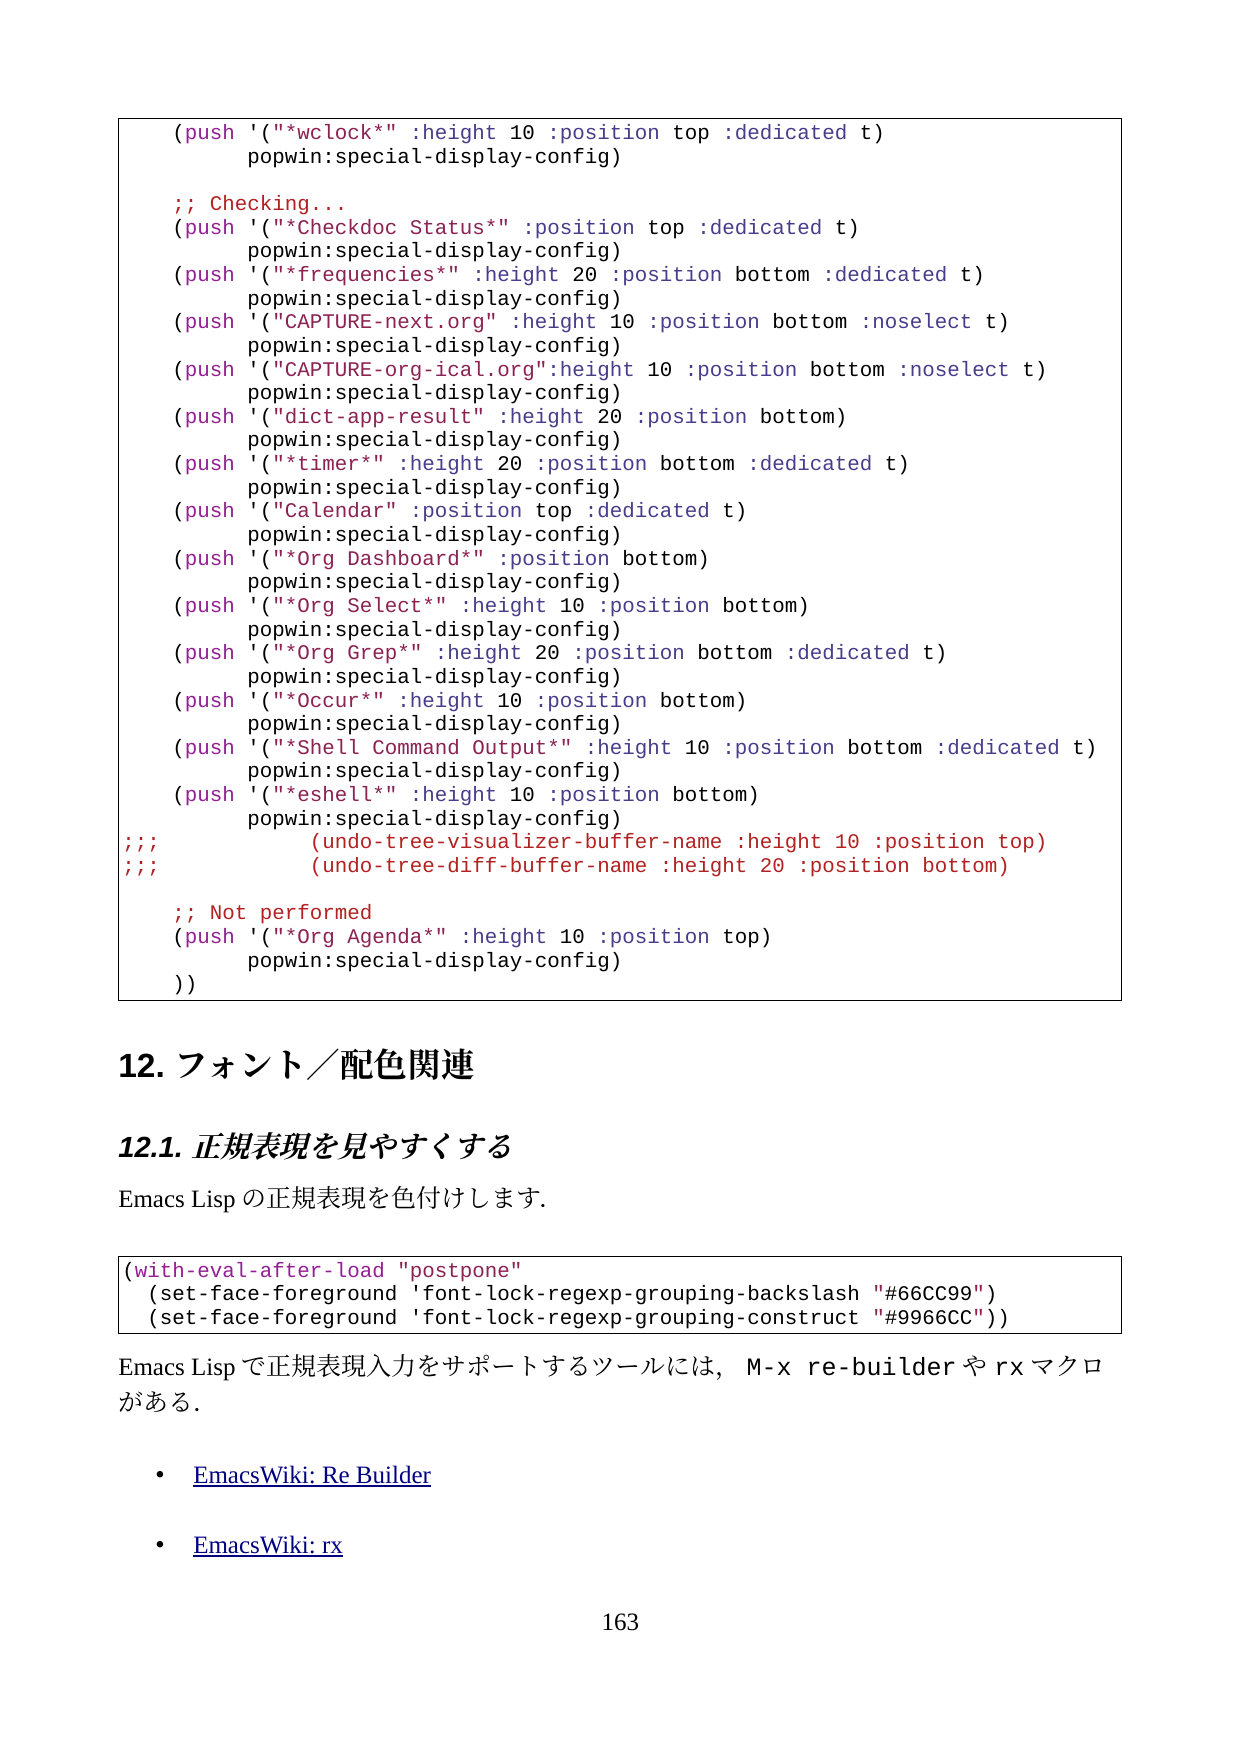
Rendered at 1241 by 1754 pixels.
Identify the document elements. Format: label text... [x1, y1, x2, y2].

text popwin:special-display-config) [119, 615, 1121, 638]
text popwin:special-display-config) [119, 662, 1121, 686]
text (push '("*Org Grep*" :height 20 :position bottom :dedicated t) [119, 638, 1121, 662]
subtitle 正規表現を見やすくする [118, 1124, 1122, 1166]
text (push '("CAPTURE-org-ical.org":height 10 :position bottom :noselect t) [119, 354, 1121, 378]
text ;;; (undo-tree-diff-buffer-name :height 20 :position bottom) [119, 851, 1121, 875]
text popwin:special-display-config) [119, 520, 1121, 544]
text popwin:special-display-config) [119, 804, 1121, 827]
text (push '("CAPTURE-next.org" :height 10 :position bottom :noselect t) [119, 307, 1121, 331]
text Emacs Lisp で正規表現入力をサポートするツールには， M-x re-builder や rx マクロがある． [118, 1347, 1122, 1448]
text popwin:special-display-config) [119, 567, 1121, 591]
text popwin:special-display-config) [119, 331, 1121, 354]
text (push '("*Occur*" :height 10 :position bottom) [119, 686, 1121, 709]
text popwin:special-display-config) [119, 426, 1121, 449]
text popwin:special-display-config) [119, 946, 1121, 969]
text (push '("*Org Select*" :height 10 :position bottom) [119, 591, 1121, 615]
text (push '("*Org Dashboard*" :position bottom) [119, 544, 1121, 567]
text popwin:special-display-config) [119, 709, 1121, 733]
text (push '("Calendar" :position top :dedicated t) [119, 496, 1121, 520]
text popwin:special-display-config) [119, 142, 1121, 165]
text (push '("dict-app-result" :height 20 :position bottom) [119, 402, 1121, 426]
text (with-eval-after-load "postpone" [119, 1257, 1121, 1279]
text Emacs Lisp の正規表現を色付けします． [118, 1178, 1122, 1243]
text ;; Checking... [119, 189, 1121, 213]
subtitle フォント／配色関連 [118, 1038, 1122, 1087]
text popwin:special-display-config) [119, 757, 1121, 780]
text popwin:special-display-config) [119, 473, 1121, 496]
text popwin:special-display-config) [119, 236, 1121, 260]
text (set-face-foreground 'font-lock-regexp-grouping-backslash "#66CC99") [119, 1279, 1121, 1303]
text )) [119, 969, 1121, 1000]
text (push '("*eshell*" :height 10 :position bottom) [119, 780, 1121, 804]
text ;;; (undo-tree-visualizer-buffer-name :height 10 :position top) [119, 827, 1121, 851]
text popwin:special-display-config) [119, 378, 1121, 402]
text (push '("*Checkdoc Status*" :position top :dedicated t) [119, 213, 1121, 236]
text (set-face-foreground 'font-lock-regexp-grouping-construct "#9966CC")) [119, 1303, 1121, 1333]
text (push '("*Org Agenda*" :height 10 :position top) [119, 922, 1121, 946]
list EmacsWiki: rx [156, 1530, 1122, 1559]
text (push '("*wclock*" :height 10 :position top :dedicated t) [119, 119, 1121, 142]
text ;; Not performed [119, 898, 1121, 922]
text (push '("*frequencies*" :height 20 :position bottom :dedicated t) [119, 260, 1121, 284]
list EmacsWiki: Re Builder [156, 1460, 1122, 1518]
text popwin:special-display-config) [119, 284, 1121, 307]
text (push '("*Shell Command Output*" :height 10 :position bottom :dedicated t) [119, 733, 1121, 757]
text (push '("*timer*" :height 20 :position bottom :dedicated t) [119, 449, 1121, 473]
